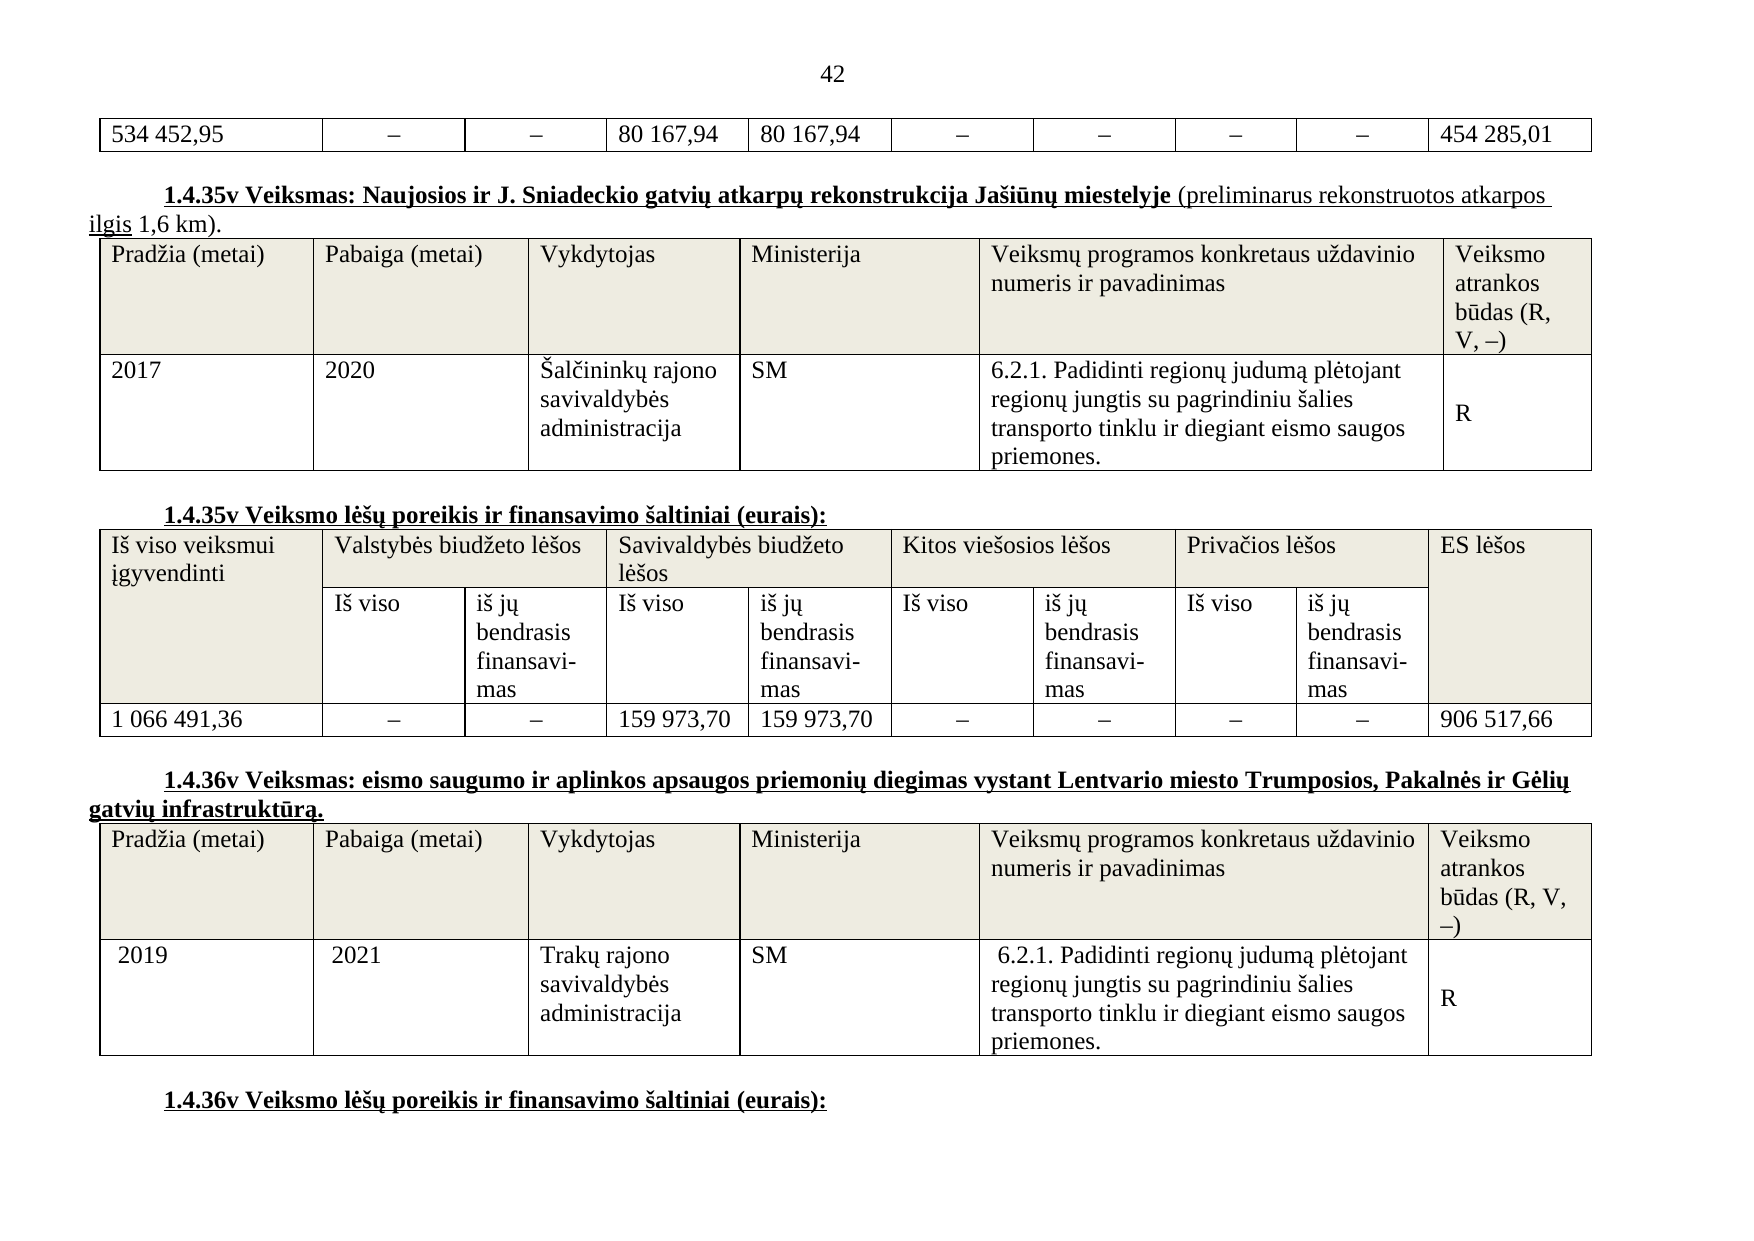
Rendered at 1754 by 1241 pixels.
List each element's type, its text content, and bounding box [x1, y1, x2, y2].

table_header Ministerija [741, 239, 979, 354]
table_cell – [466, 704, 606, 736]
table_cell – [323, 119, 464, 151]
table_cell 454 285,01 [1429, 119, 1591, 151]
table_cell R [1444, 355, 1591, 470]
text 1.4.36v Veiksmas: eismo saugumo ir aplinkos apsaugos priemonių diegimas vystant Lentvario miesto Trumposios, Pakalnės ir Gėlių gatvių infrastruktūrą. [89, 766, 1577, 823]
table_header Vykdytojas [529, 824, 739, 939]
table_header Veiksmo atrankos būdas (R, V, –) [1444, 239, 1591, 354]
table_header Kitos viešosios lėšos [892, 530, 1175, 587]
table_cell SM [741, 355, 979, 470]
table_cell 534 452,95 [101, 119, 322, 151]
table_cell 2017 [101, 355, 313, 470]
table_cell iš jų bendrasis finansavi- mas [749, 588, 891, 703]
table_cell – [892, 119, 1033, 151]
table_header Pabaiga (metai) [314, 239, 528, 354]
table_header Pradžia (metai) [101, 239, 313, 354]
table_header Pradžia (metai) [101, 824, 313, 939]
table_cell – [1034, 119, 1175, 151]
table_header Veiksmo atrankos būdas (R, V, –) [1429, 824, 1591, 939]
table_cell – [1176, 119, 1296, 151]
table_cell – [1297, 704, 1428, 736]
table_cell Iš viso [323, 588, 464, 703]
table_header Privačios lėšos [1176, 530, 1428, 587]
table_cell 2021 [314, 940, 528, 1055]
table_cell 159 973,70 [607, 704, 748, 736]
table_cell Iš viso [607, 588, 748, 703]
table_cell 906 517,66 [1429, 704, 1591, 736]
table_cell – [1034, 704, 1175, 736]
table_cell 2019 [101, 940, 313, 1055]
table_cell iš jų bendrasis finansavi- mas [1034, 588, 1175, 703]
table_cell 2020 [314, 355, 528, 470]
table_cell 159 973,70 [749, 704, 891, 736]
text 1.4.35v Veiksmo lėšų poreikis ir finansavimo šaltiniai (eurais): [89, 500, 1577, 529]
table_cell – [892, 704, 1033, 736]
table_cell SM [741, 940, 979, 1055]
table_header Savivaldybės biudžeto lėšos [607, 530, 891, 587]
text 1.4.36v Veiksmo lėšų poreikis ir finansavimo šaltiniai (eurais): [89, 1085, 1577, 1114]
table_cell – [1297, 119, 1428, 151]
table_header Iš viso veiksmui įgyvendinti [101, 530, 322, 703]
table_cell – [466, 119, 606, 151]
table_cell Iš viso [1176, 588, 1296, 703]
table_header ES lėšos [1429, 530, 1591, 703]
table_cell iš jų bendrasis finansavi- mas [466, 588, 606, 703]
table_header Veiksmų programos konkretaus uždavinio numeris ir pavadinimas [980, 824, 1428, 939]
table_header Pabaiga (metai) [314, 824, 528, 939]
table_cell 80 167,94 [607, 119, 748, 151]
table_cell 80 167,94 [749, 119, 891, 151]
table_header Vykdytojas [529, 239, 739, 354]
table_cell 1 066 491,36 [101, 704, 322, 736]
table_cell iš jų bendrasis finansavi- mas [1297, 588, 1428, 703]
table_cell – [1176, 704, 1296, 736]
table_cell 6.2.1. Padidinti regionų judumą plėtojant regionų jungtis su pagrindiniu šalies transporto tinklu ir diegiant eismo saugos priemones. [980, 940, 1428, 1055]
table_header Valstybės biudžeto lėšos [323, 530, 606, 587]
table_header Ministerija [741, 824, 979, 939]
table_cell Iš viso [892, 588, 1033, 703]
table_cell R [1429, 940, 1591, 1055]
table_header Veiksmų programos konkretaus uždavinio numeris ir pavadinimas [980, 239, 1443, 354]
table_cell Šalčininkų rajono savivaldybės administracija [529, 355, 739, 470]
table_cell Trakų rajono savivaldybės administracija [529, 940, 739, 1055]
table_cell 6.2.1. Padidinti regionų judumą plėtojant regionų jungtis su pagrindiniu šalies transporto tinklu ir diegiant eismo saugos priemones. [980, 355, 1443, 470]
text 1.4.35v Veiksmas: Naujosios ir J. Sniadeckio gatvių atkarpų rekonstrukcija Jašiūnų miestelyje (preliminarus rekonstruotos atkarpos ilgis 1,6 km). [89, 181, 1577, 238]
table_cell – [323, 704, 464, 736]
